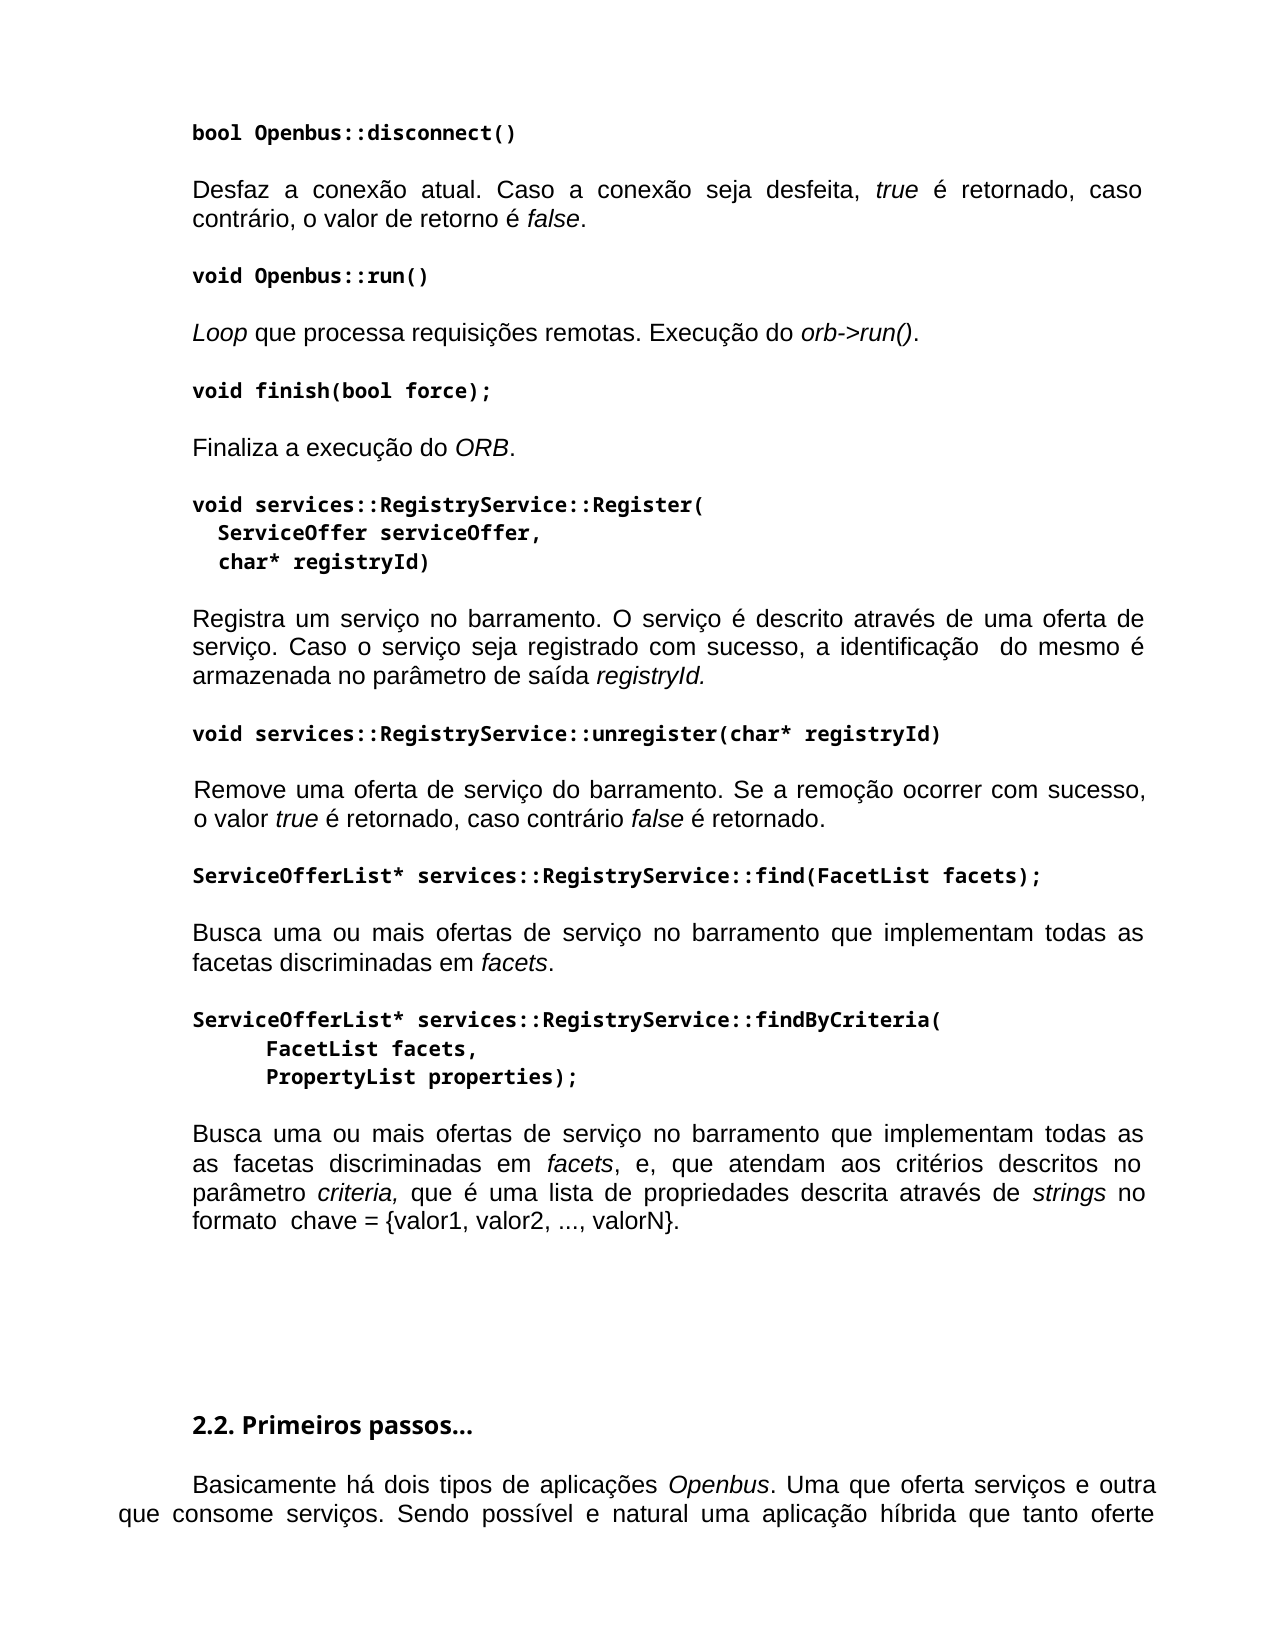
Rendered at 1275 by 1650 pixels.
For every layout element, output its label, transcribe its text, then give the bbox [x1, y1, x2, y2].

text FacetList facets, [118, 1034, 1157, 1062]
text Finaliza a execução do ORB. [118, 433, 1157, 461]
text 2.2. Primeiros passos... [118, 1407, 1157, 1442]
text void services::RegistryService::Register( [118, 490, 1157, 518]
text Remove uma oferta de serviço do barramento. Se a remoção ocorrer com sucesso, o valor true é retornado, caso contrário false é retornado. [119, 776, 1157, 833]
text Basicamente há dois tipos de aplicações Openbus. Uma que oferta serviços e outra que consome serviços. Sendo possível e natural uma aplicação híbrida que tanto oferte [118, 1470, 1157, 1528]
text void Openbus::run() [118, 261, 1157, 289]
text void finish(bool force); [118, 376, 1157, 404]
text Busca uma ou mais ofertas de serviço no barramento que implementam todas as facetas discriminadas em facets. [118, 918, 1157, 977]
text Loop que processa requisições remotas. Execução do orb->run(). [118, 318, 1157, 347]
text bool Openbus::disconnect() [118, 118, 1157, 147]
text ServiceOfferList* services::RegistryService::findByCriteria( [118, 1005, 1157, 1034]
text ServiceOffer serviceOffer, [118, 518, 1157, 547]
text Busca uma ou mais ofertas de serviço no barramento que implementam todas as as facetas discriminadas em facets, e, que atendam aos critérios descritos no parâmetro criteria, que é uma lista de propriedades descrita através de strings no formato chave = {valor1, valor2, ..., valorN}. [118, 1119, 1157, 1235]
text Desfaz a conexão atual. Caso a conexão seja desfeita, true é retornado, caso contrário, o valor de retorno é false. [118, 175, 1157, 232]
text void services::RegistryService::unregister(char* registryId) [44, 719, 1157, 747]
text PropertyList properties); [118, 1062, 1157, 1091]
text ServiceOfferList* services::RegistryService::find(FacetList facets); [44, 861, 1157, 890]
text Registra um serviço no barramento. O serviço é descrito através de uma oferta de serviço. Caso o serviço seja registrado com sucesso, a identificação do mesmo é armazenada no parâmetro de saída registryId. [118, 604, 1157, 690]
text char* registryId) [118, 547, 1157, 575]
